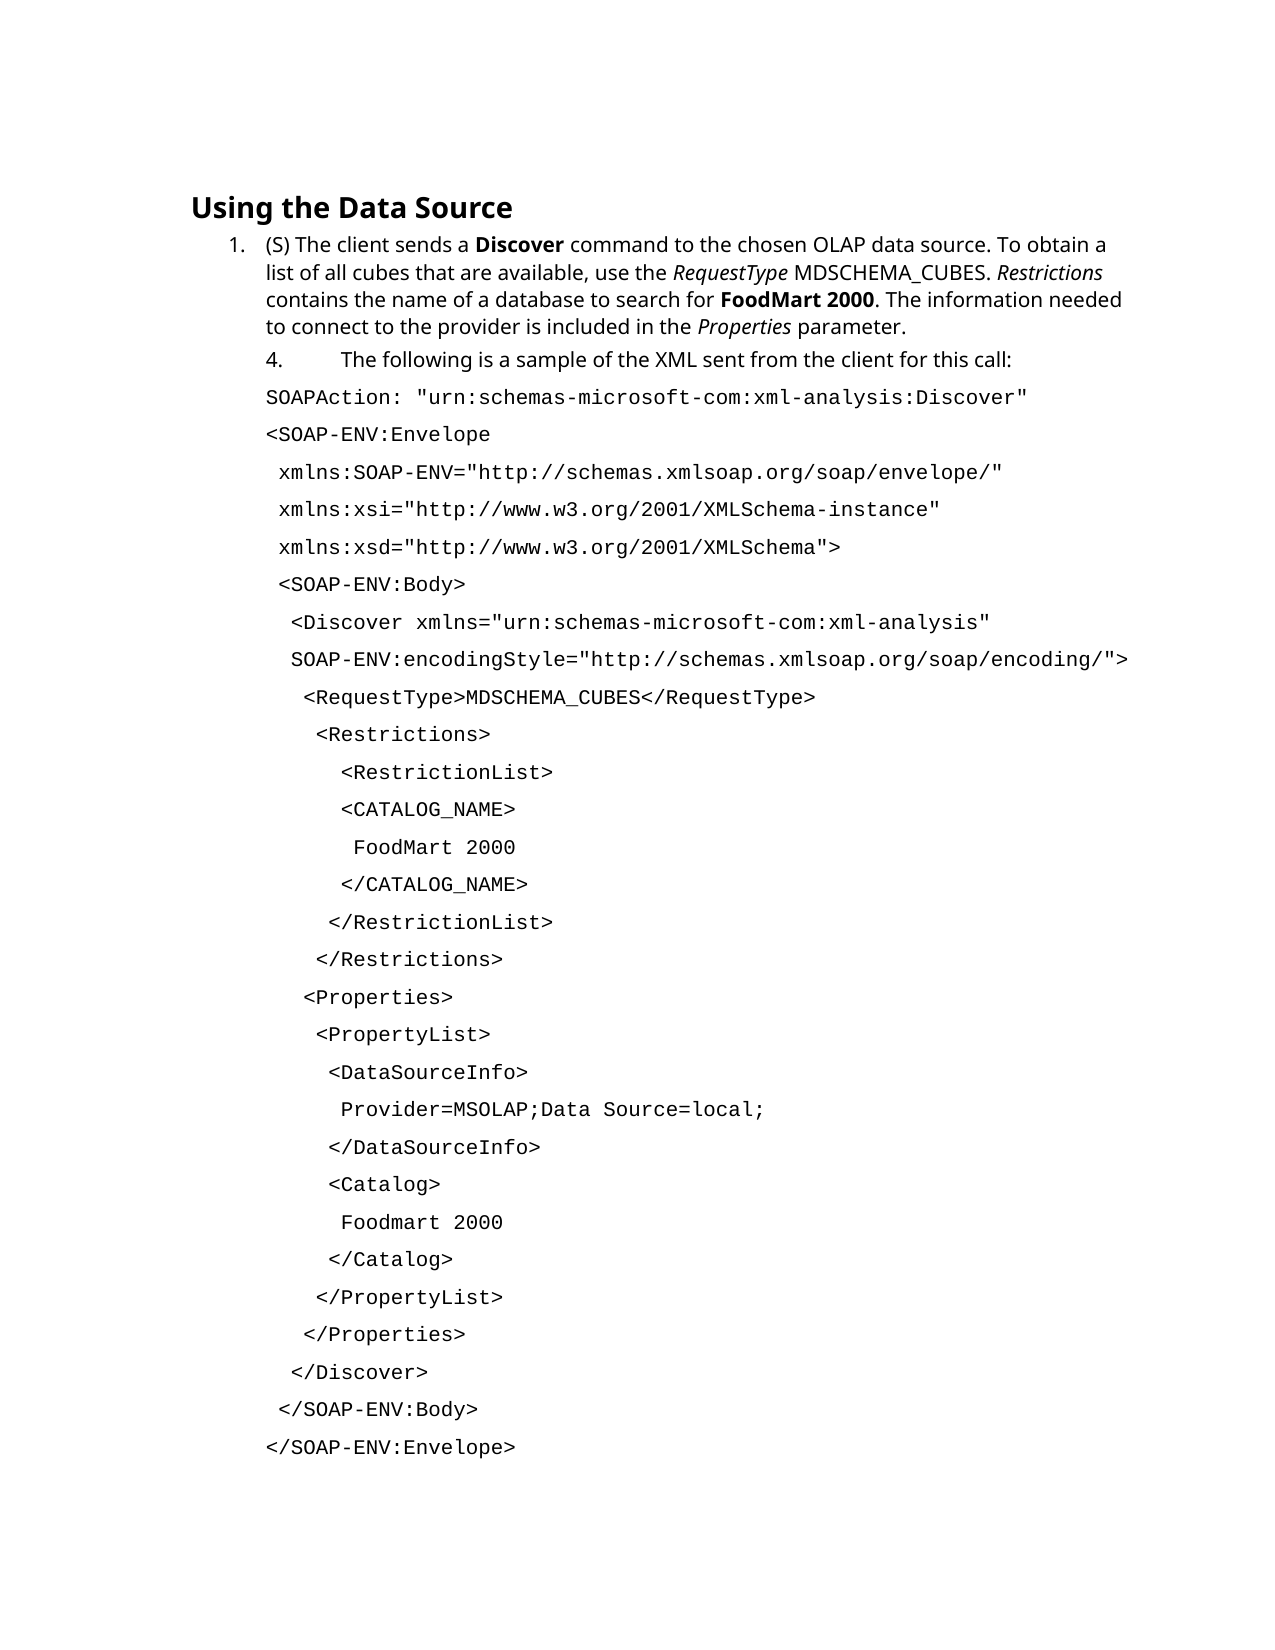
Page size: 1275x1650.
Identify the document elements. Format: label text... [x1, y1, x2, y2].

list </RestrictionList> [266, 904, 1128, 935]
list (S) The client sends a Discover command to the chosen OLAP data source. To obtain a list of all cubes that are available, use the RequestType MDSCHEMA_CUBES. Restrictions contains the name of a database to search for FoodMart 2000. The information needed to connect to the provider is included in the Properties parameter. [228, 231, 1128, 339]
list </Restrictions> [266, 942, 1128, 973]
list </CATALOG_NAME> [266, 867, 1128, 898]
list </SOAP-ENV:Envelope> [266, 1429, 1128, 1460]
list </SOAP-ENV:Body> [266, 1392, 1128, 1423]
list FoodMart 2000 [266, 829, 1128, 860]
list Provider=MSOLAP;Data Source=local; [266, 1092, 1128, 1123]
list xmlns:SOAP-ENV="http://schemas.xmlsoap.org/soap/envelope/" [266, 454, 1128, 485]
list </Properties> [266, 1317, 1128, 1348]
list <DataSourceInfo> [266, 1054, 1128, 1085]
list </DataSourceInfo> [266, 1129, 1128, 1160]
list <Catalog> [266, 1167, 1128, 1198]
list <RestrictionList> [266, 754, 1128, 785]
list <CATALOG_NAME> [266, 792, 1128, 823]
list Foodmart 2000 [266, 1204, 1128, 1235]
list <Discover xmlns="urn:schemas-microsoft-com:xml-analysis" [266, 604, 1128, 635]
list </Catalog> [266, 1242, 1128, 1273]
list <PropertyList> [266, 1017, 1128, 1048]
list xmlns:xsi="http://www.w3.org/2001/XMLSchema-instance" [266, 492, 1128, 523]
list <SOAP-ENV:Body> [266, 567, 1128, 598]
list </PropertyList> [266, 1279, 1128, 1310]
list </Discover> [266, 1354, 1128, 1385]
list SOAPAction: "urn:schemas-microsoft-com:xml-analysis:Discover" [266, 379, 1128, 410]
list <Restrictions> [266, 717, 1128, 748]
list <RequestType>MDSCHEMA_CUBES</RequestType> [266, 679, 1128, 710]
list <SOAP-ENV:Envelope [266, 417, 1128, 448]
list <Properties> [266, 979, 1128, 1010]
list SOAP-ENV:encodingStyle="http://schemas.xmlsoap.org/soap/encoding/"> [266, 642, 1128, 673]
subtitle Using the Data Source [191, 192, 1128, 225]
list The following is a sample of the XML sent from the client for this call: [266, 346, 1128, 373]
list xmlns:xsd="http://www.w3.org/2001/XMLSchema"> [266, 529, 1128, 560]
